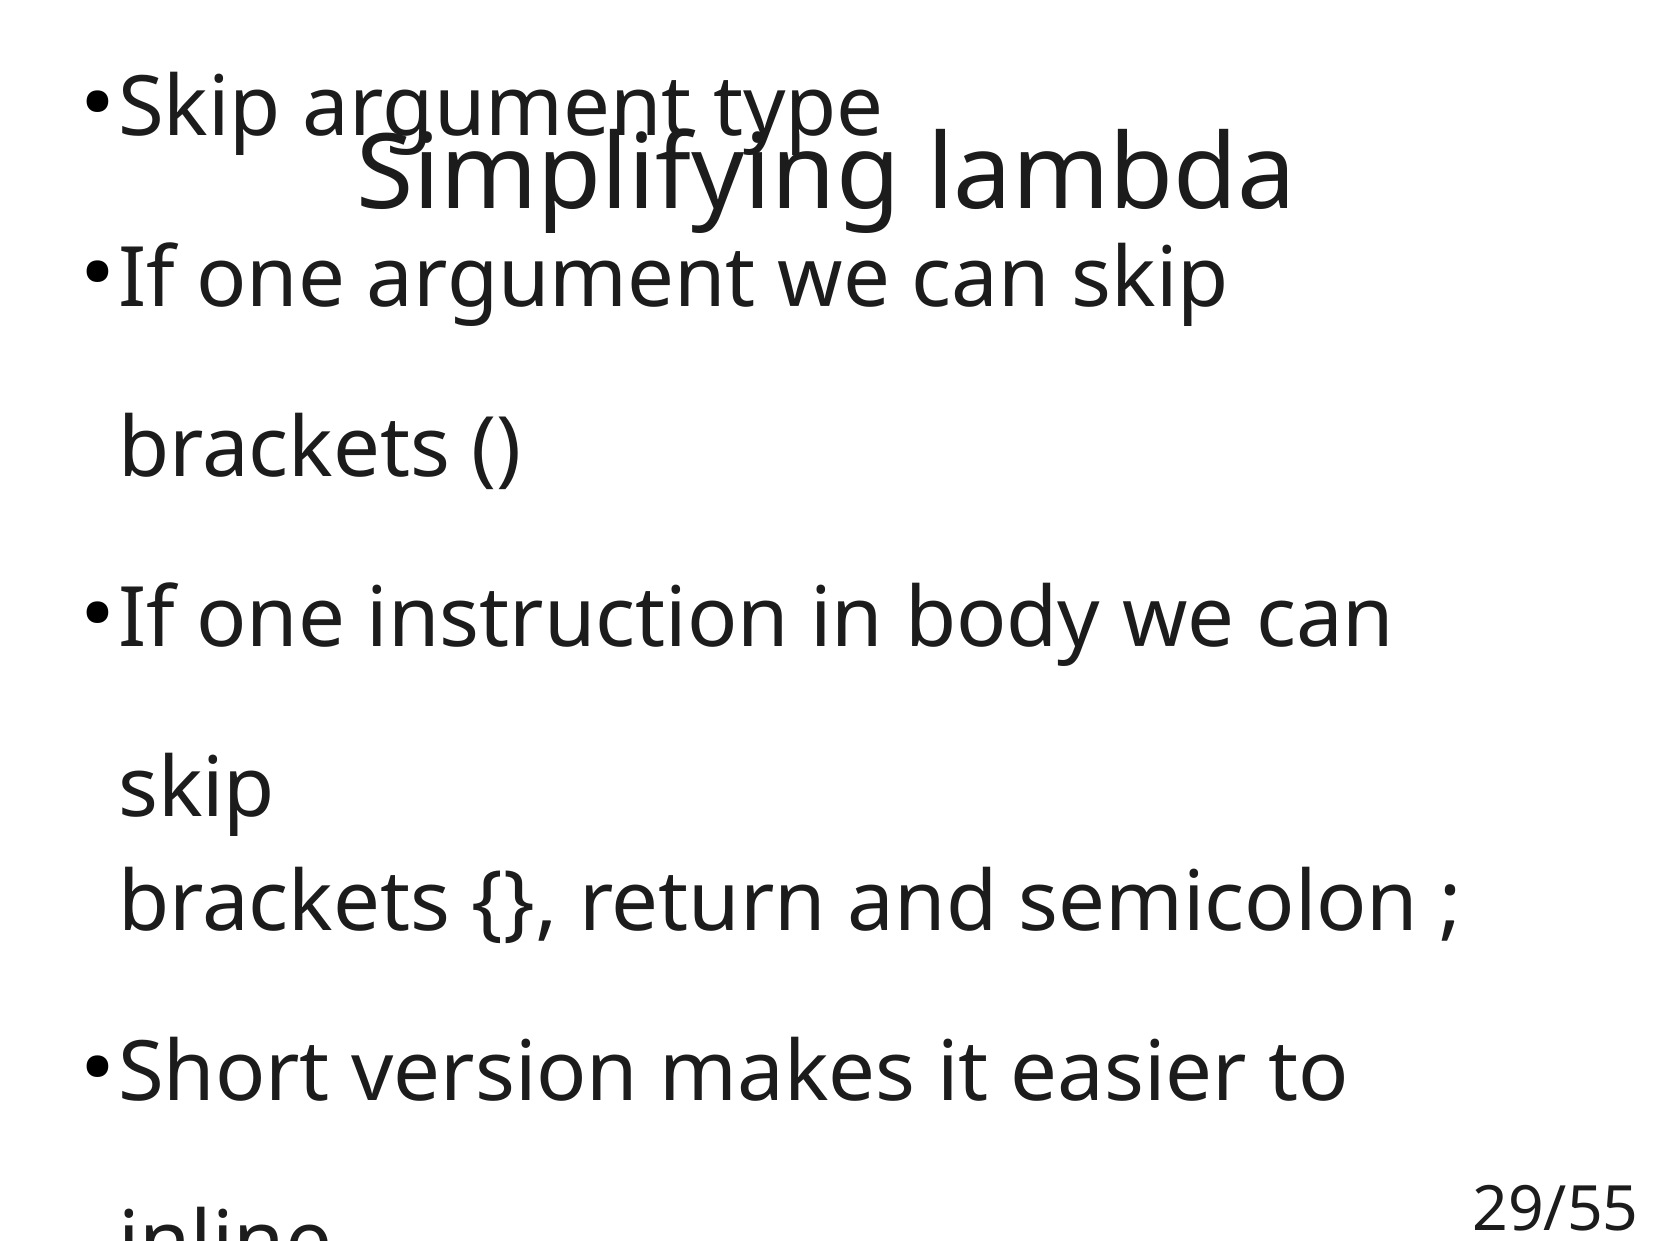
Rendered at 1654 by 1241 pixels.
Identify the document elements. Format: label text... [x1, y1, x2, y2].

title Simplifying lambda [82, 64, 1571, 268]
text_box <numer>/55 [1071, 1155, 1654, 1241]
subtitle Skip argument type If one argument we can skip brackets () If one instruction in body we can skip brackets {}, return and semicolon ; Short version makes it easier to inline lambda [82, 268, 1571, 1131]
